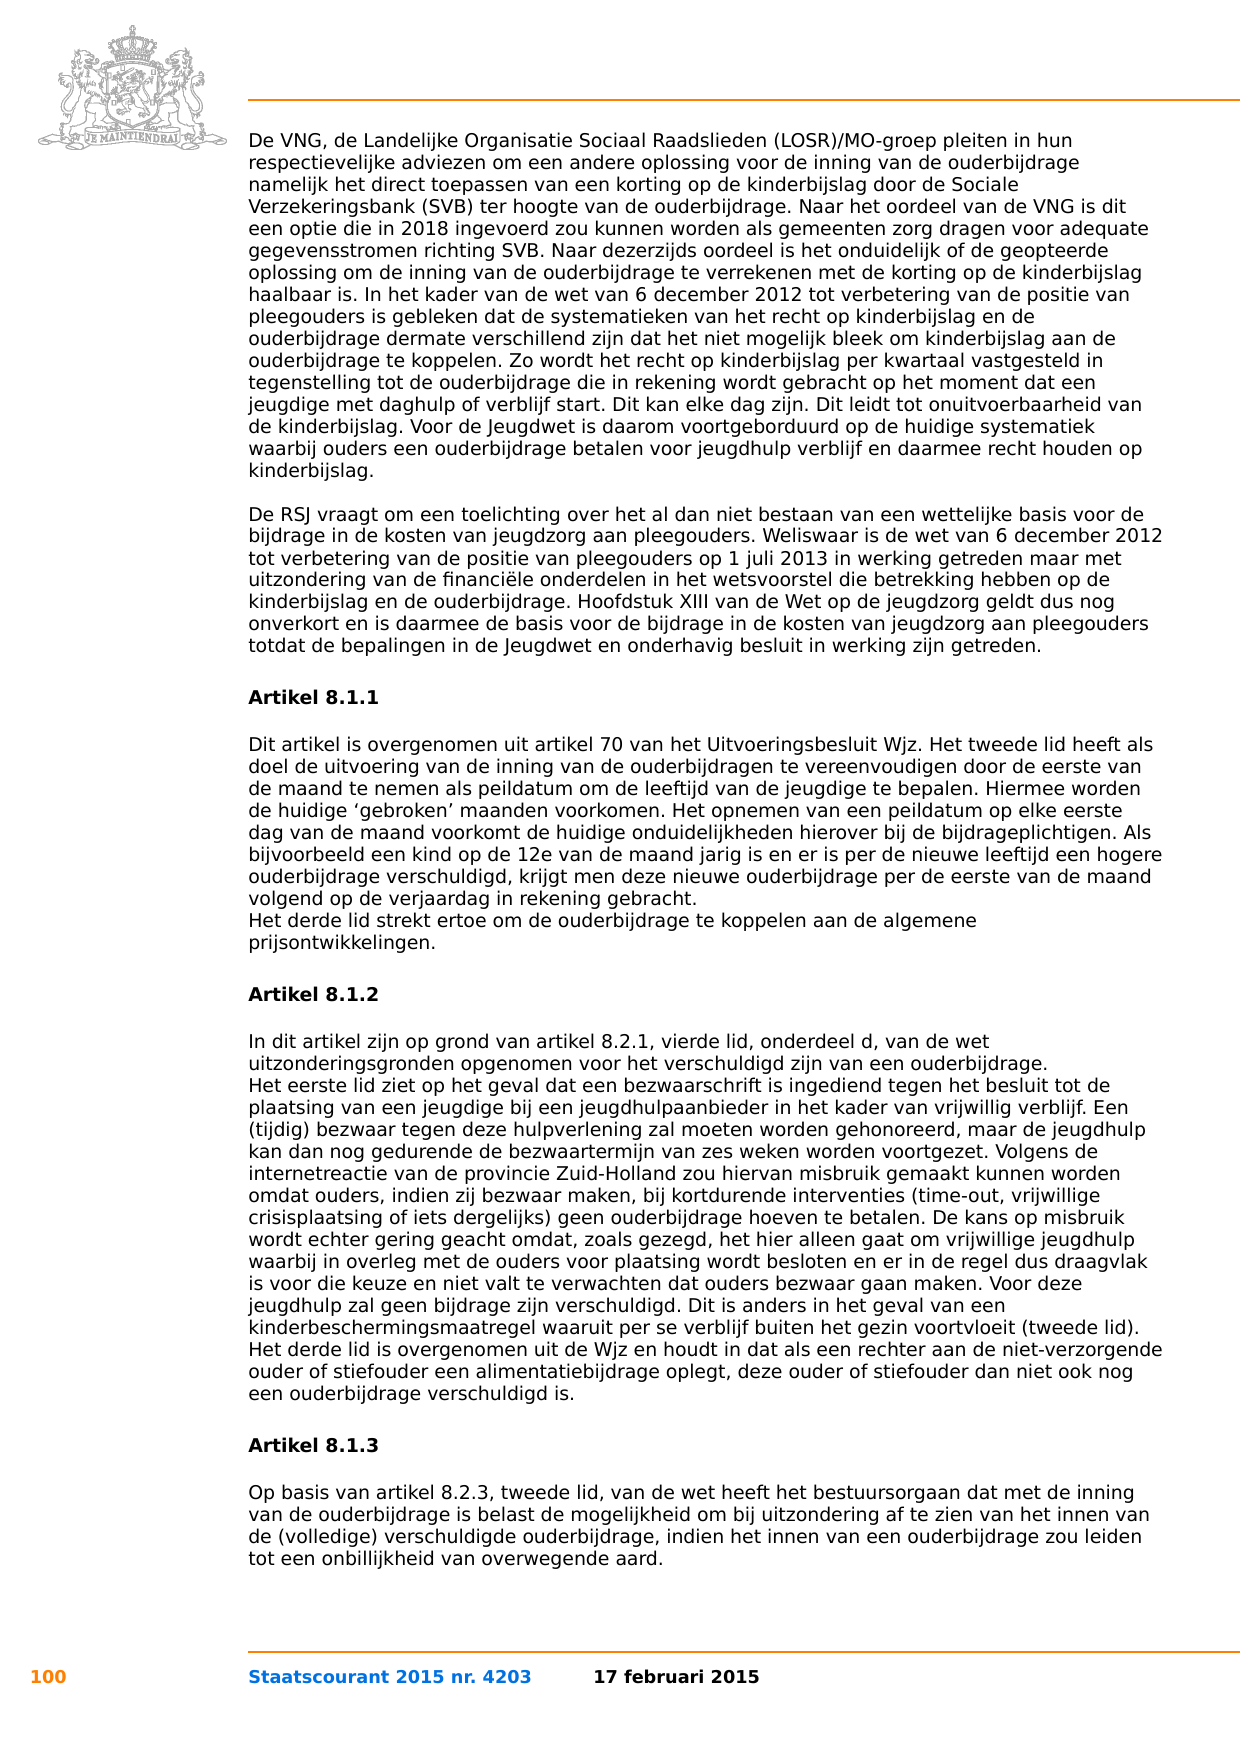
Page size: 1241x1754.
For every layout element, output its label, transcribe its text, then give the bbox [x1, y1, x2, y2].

text De VNG, de Landelijke Organisatie Sociaal Raadslieden (LOSR)/MO-groep pleiten in hun respectievelijke adviezen om een andere oplossing voor de inning van de ouderbijdrage namelijk het direct toepassen van een korting op de kinderbijslag door de Sociale Verzekeringsbank (SVB) ter hoogte van de ouderbijdrage. Naar het oordeel van de VNG is dit een optie die in 2018 ingevoerd zou kunnen worden als gemeenten zorg dragen voor adequate gegevensstromen richting SVB. Naar dezerzijds oordeel is het onduidelijk of de geopteerde oplossing om de inning van de ouderbijdrage te verrekenen met de korting op de kinderbijslag haalbaar is. In het kader van de wet van 6 december 2012 tot verbetering van de positie van pleegouders is gebleken dat de systematieken van het recht op kinderbijslag en de ouderbijdrage dermate verschillend zijn dat het niet mogelijk bleek om kinderbijslag aan de ouderbijdrage te koppelen. Zo wordt het recht op kinderbijslag per kwartaal vastgesteld in tegenstelling tot de ouderbijdrage die in rekening wordt gebracht op het moment dat een jeugdige met daghulp of verblijf start. Dit kan elke dag zijn. Dit leidt tot onuitvoerbaarheid van de kinderbijslag. Voor de Jeugdwet is daarom voortgeborduurd op de huidige systematiek waarbij ouders een ouderbijdrage betalen voor jeugdhulp verblijf en daarmee recht houden op kinderbijslag. [248, 130, 1163, 482]
text Het eerste lid ziet op het geval dat een bezwaarschrift is ingediend tegen het besluit tot de plaatsing van een jeugdige bij een jeugdhulpaanbieder in het kader van vrijwillig verblijf. Een (tijdig) bezwaar tegen deze hulpverlening zal moeten worden gehonoreerd, maar de jeugdhulp kan dan nog gedurende de bezwaartermijn van zes weken worden voortgezet. Volgens de internetreactie van de provincie Zuid-Holland zou hiervan misbruik gemaakt kunnen worden omdat ouders, indien zij bezwaar maken, bij kortdurende interventies (time-out, vrijwillige crisisplaatsing of iets dergelijks) geen ouderbijdrage hoeven te betalen. De kans op misbruik wordt echter gering geacht omdat, zoals gezegd, het hier alleen gaat om vrijwillige jeugdhulp waarbij in overleg met de ouders voor plaatsing wordt besloten en er in de regel dus draagvlak is voor die keuze en niet valt te verwachten dat ouders bezwaar gaan maken. Voor deze jeugdhulp zal geen bijdrage zijn verschuldigd. Dit is anders in het geval van een kinderbeschermingsmaatregel waaruit per se verblijf buiten het gezin voortvloeit (tweede lid). [248, 1075, 1163, 1339]
text Dit artikel is overgenomen uit artikel 70 van het Uitvoeringsbesluit Wjz. Het tweede lid heeft als doel de uitvoering van de inning van de ouderbijdragen te vereenvoudigen door de eerste van de maand te nemen als peildatum om de leeftijd van de jeugdige te bepalen. Hiermee worden de huidige ‘gebroken’ maanden voorkomen. Het opnemen van een peildatum op elke eerste dag van de maand voorkomt de huidige onduidelijkheden hierover bij de bijdrageplichtigen. Als bijvoorbeeld een kind op de 12e van de maand jarig is en er is per de nieuwe leeftijd een hogere ouderbijdrage verschuldigd, krijgt men deze nieuwe ouderbijdrage per de eerste van de maand volgend op de verjaardag in rekening gebracht. [248, 734, 1163, 910]
text In dit artikel zijn op grond van artikel 8.2.1, vierde lid, onderdeel d, van de wet uitzonderingsgronden opgenomen voor het verschuldigd zijn van een ouderbijdrage. [248, 1031, 1163, 1075]
text De RSJ vraagt om een toelichting over het al dan niet bestaan van een wettelijke basis voor de bijdrage in de kosten van jeugdzorg aan pleegouders. Weliswaar is de wet van 6 december 2012 tot verbetering van de positie van pleegouders op 1 juli 2013 in werking getreden maar met uitzondering van de financiële onderdelen in het wetsvoorstel die betrekking hebben op de kinderbijslag en de ouderbijdrage. Hoofdstuk XIII van de Wet op de jeugdzorg geldt dus nog onverkort en is daarmee de basis voor de bijdrage in de kosten van jeugdzorg aan pleegouders totdat de bepalingen in de Jeugdwet en onderhavig besluit in werking zijn getreden. [248, 503, 1163, 657]
subtitle Artikel 8.1.3 [248, 1435, 1163, 1457]
subtitle Artikel 8.1.1 [248, 687, 1163, 709]
picture [38, 25, 227, 150]
subtitle Artikel 8.1.2 [248, 984, 1163, 1006]
text Het derde lid strekt ertoe om de ouderbijdrage te koppelen aan de algemene prijsontwikkelingen. [248, 910, 1163, 954]
text Het derde lid is overgenomen uit de Wjz en houdt in dat als een rechter aan de niet-verzorgende ouder of stiefouder een alimentatiebijdrage oplegt, deze ouder of stiefouder dan niet ook nog een ouderbijdrage verschuldigd is. [248, 1339, 1163, 1405]
text Op basis van artikel 8.2.3, tweede lid, van de wet heeft het bestuursorgaan dat met de inning van de ouderbijdrage is belast de mogelijkheid om bij uitzondering af te zien van het innen van de (volledige) verschuldigde ouderbijdrage, indien het innen van een ouderbijdrage zou leiden tot een onbillijkheid van overwegende aard. [248, 1482, 1163, 1569]
